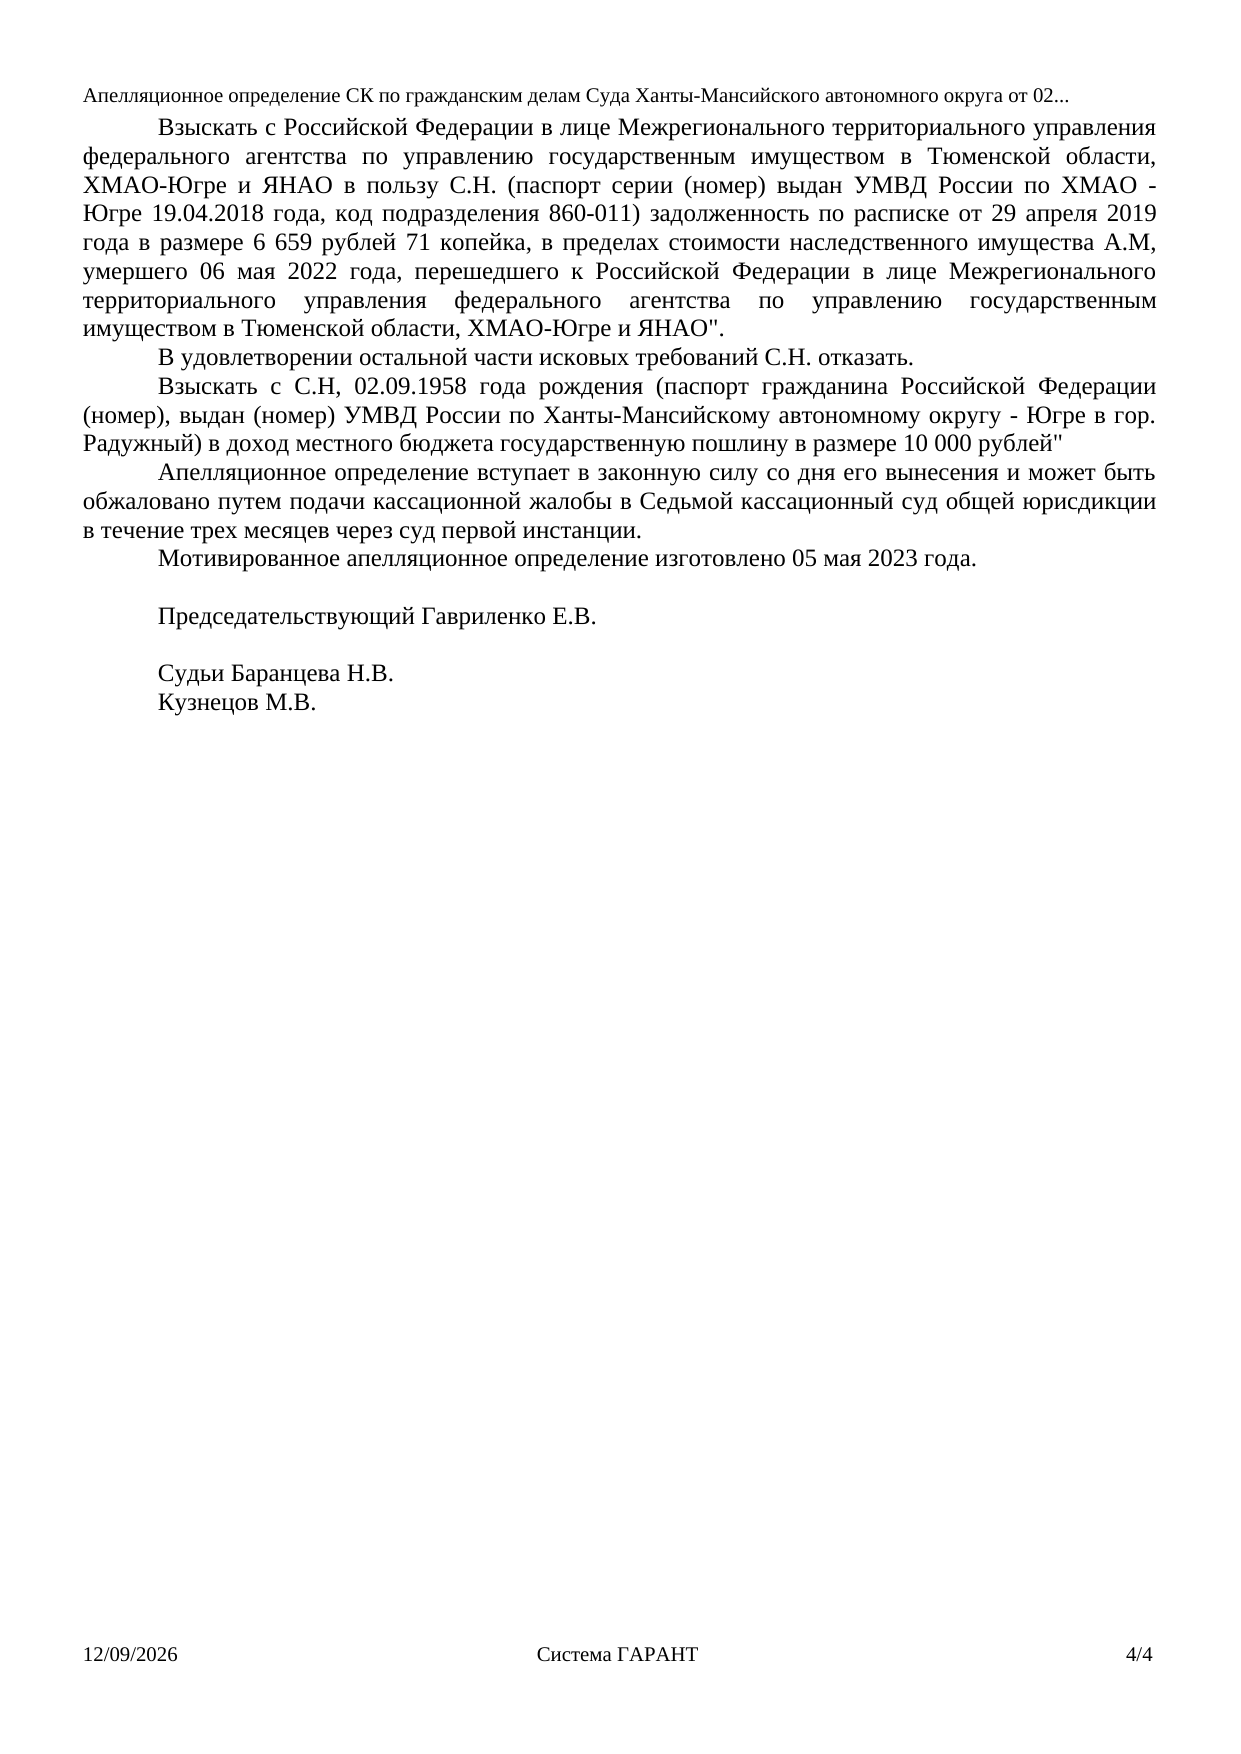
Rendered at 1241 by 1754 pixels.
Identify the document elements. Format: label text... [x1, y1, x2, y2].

text Взыскать с Российской Федерации в лице Межрегионального территориального управления федерального агентства по управлению государственным имуществом в Тюменской области, ХМАО-Югре и ЯНАО в пользу С.Н. (паспорт серии (номер) выдан УМВД России по ХМАО - Югре 19.04.2018 года, код подразделения 860-011) задолженность по расписке от 29 апреля 2019 года в размере 6 659 рублей 71 копейка, в пределах стоимости наследственного имущества А.М, умершего 06 мая 2022 года, перешедшего к Российской Федерации в лице Межрегионального территориального управления федерального агентства по управлению государственным имуществом в Тюменской области, ХМАО-Югре и ЯНАО". [83, 112, 1157, 342]
text Мотивированное апелляционное определение изготовлено 05 мая 2023 года. [83, 543, 1157, 572]
text Судьи Баранцева Н.В. [83, 658, 1157, 687]
text Апелляционное определение вступает в законную силу со дня его вынесения и может быть обжаловано путем подачи кассационной жалобы в Седьмой кассационный суд общей юрисдикции в течение трех месяцев через суд первой инстанции. [83, 457, 1157, 543]
text Председательствующий Гавриленко Е.В. [83, 601, 1157, 630]
text Кузнецов М.В. [83, 687, 1157, 716]
text В удовлетворении остальной части исковых требований С.Н. отказать. [83, 342, 1157, 371]
text Взыскать с С.Н, 02.09.1958 года рождения (паспорт гражданина Российской Федерации (номер), выдан (номер) УМВД России по Ханты-Мансийскому автономному округу - Югре в гор. Радужный) в доход местного бюджета государственную пошлину в размере 10 000 рублей" [83, 371, 1157, 457]
